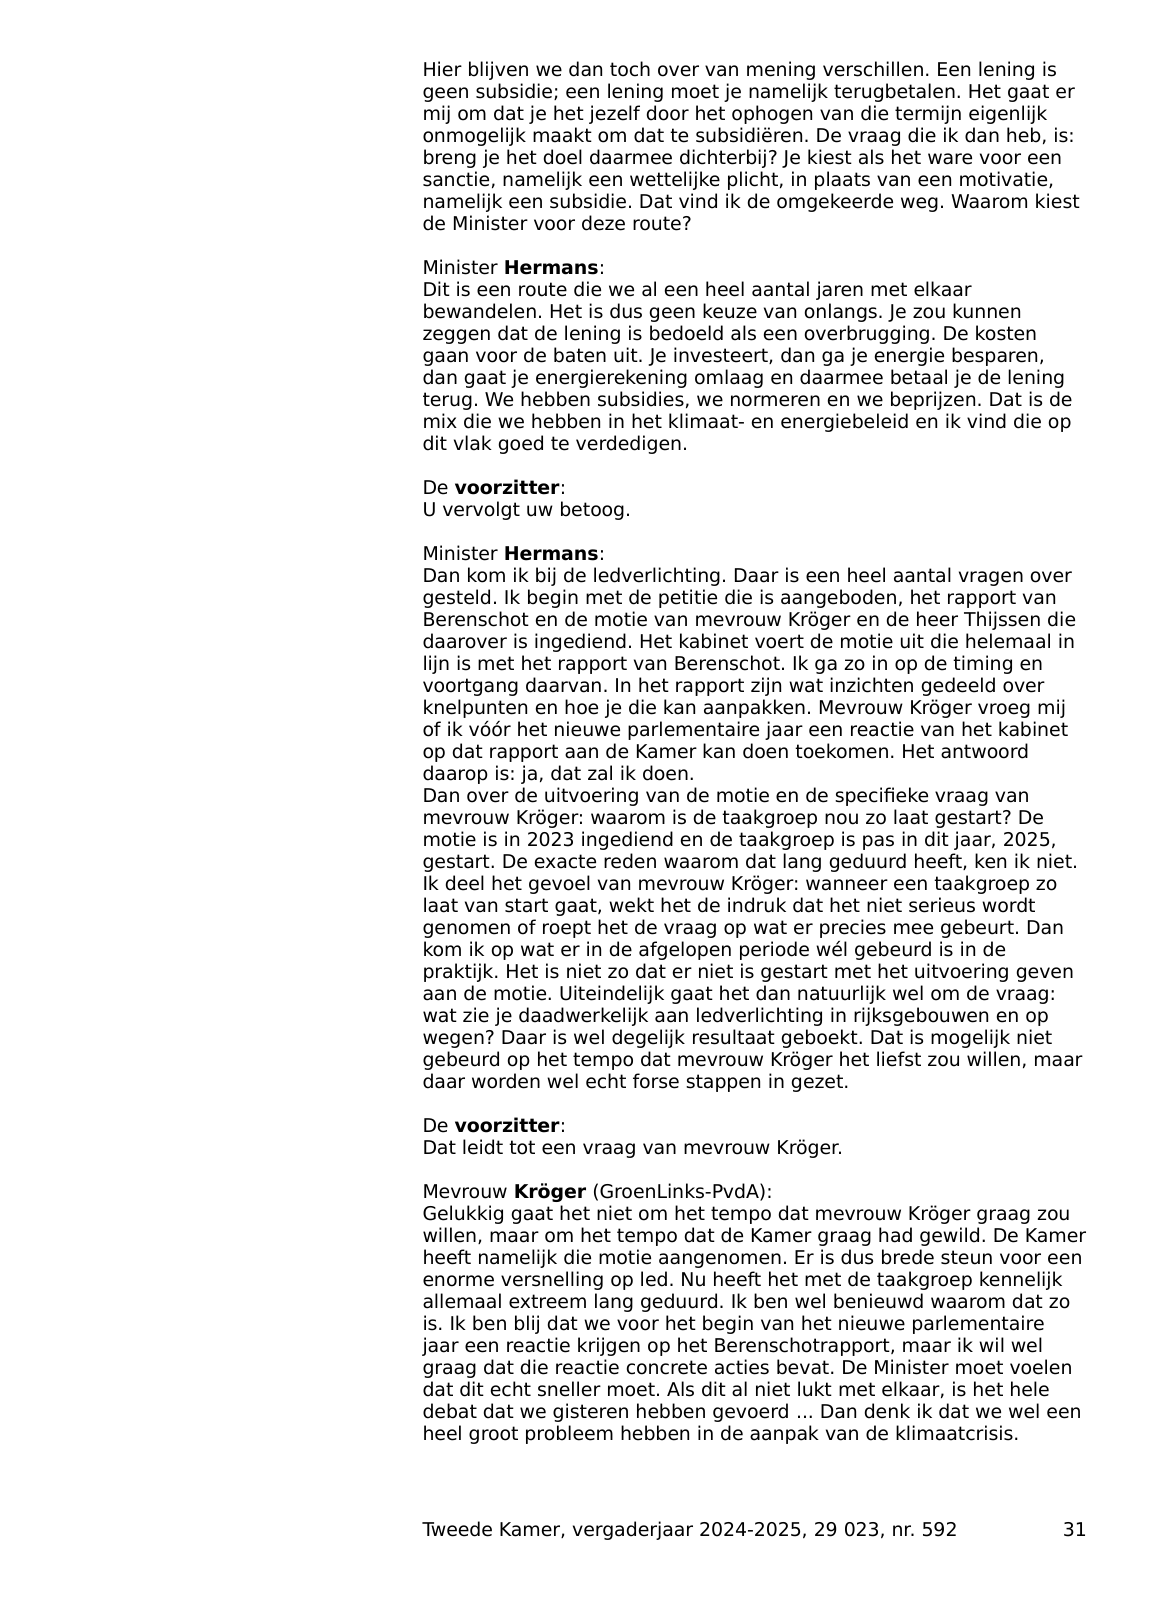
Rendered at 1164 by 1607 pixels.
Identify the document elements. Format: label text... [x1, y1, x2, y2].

text De voorzitter: [422, 1115, 1087, 1137]
text Hier blijven we dan toch over van mening verschillen. Een lening is geen subsidie; een lening moet je namelijk terugbetalen. Het gaat er mij om dat je het jezelf door het ophogen van die termijn eigenlijk onmogelijk maakt om dat te subsidiëren. De vraag die ik dan heb, is: breng je het doel daarmee dichterbij? Je kiest als het ware voor een sanctie, namelijk een wettelijke plicht, in plaats van een motivatie, namelijk een subsidie. Dat vind ik de omgekeerde weg. Waarom kiest de Minister voor deze route? [422, 59, 1087, 235]
text Minister Hermans: [422, 543, 1087, 565]
text De voorzitter: [422, 477, 1087, 499]
text Dan kom ik bij de ledverlichting. Daar is een heel aantal vragen over gesteld. Ik begin met de petitie die is aangeboden, het rapport van Berenschot en de motie van mevrouw Kröger en de heer Thijssen die daarover is ingediend. Het kabinet voert de motie uit die helemaal in lijn is met het rapport van Berenschot. Ik ga zo in op de timing en voortgang daarvan. In het rapport zijn wat inzichten gedeeld over knelpunten en hoe je die kan aanpakken. Mevrouw Kröger vroeg mij of ik vóór het nieuwe parlementaire jaar een reactie van het kabinet op dat rapport aan de Kamer kan doen toekomen. Het antwoord daarop is: ja, dat zal ik doen. [422, 565, 1087, 785]
text Dat leidt tot een vraag van mevrouw Kröger. [422, 1137, 1087, 1159]
text Minister Hermans: [422, 257, 1087, 279]
text Gelukkig gaat het niet om het tempo dat mevrouw Kröger graag zou willen, maar om het tempo dat de Kamer graag had gewild. De Kamer heeft namelijk die motie aangenomen. Er is dus brede steun voor een enorme versnelling op led. Nu heeft het met de taakgroep kennelijk allemaal extreem lang geduurd. Ik ben wel benieuwd waarom dat zo is. Ik ben blij dat we voor het begin van het nieuwe parlementaire jaar een reactie krijgen op het Berenschotrapport, maar ik wil wel graag dat die reactie concrete acties bevat. De Minister moet voelen dat dit echt sneller moet. Als dit al niet lukt met elkaar, is het hele debat dat we gisteren hebben gevoerd ... Dan denk ik dat we wel een heel groot probleem hebben in de aanpak van de klimaatcrisis. [422, 1203, 1087, 1445]
text Dan over de uitvoering van de motie en de specifieke vraag van mevrouw Kröger: waarom is de taakgroep nou zo laat gestart? De motie is in 2023 ingediend en de taakgroep is pas in dit jaar, 2025, gestart. De exacte reden waarom dat lang geduurd heeft, ken ik niet. Ik deel het gevoel van mevrouw Kröger: wanneer een taakgroep zo laat van start gaat, wekt het de indruk dat het niet serieus wordt genomen of roept het de vraag op wat er precies mee gebeurt. Dan kom ik op wat er in de afgelopen periode wél gebeurd is in de praktijk. Het is niet zo dat er niet is gestart met het uitvoering geven aan de motie. Uiteindelijk gaat het dan natuurlijk wel om de vraag: wat zie je daadwerkelijk aan ledverlichting in rijksgebouwen en op wegen? Daar is wel degelijk resultaat geboekt. Dat is mogelijk niet gebeurd op het tempo dat mevrouw Kröger het liefst zou willen, maar daar worden wel echt forse stappen in gezet. [422, 785, 1087, 1093]
text Dit is een route die we al een heel aantal jaren met elkaar bewandelen. Het is dus geen keuze van onlangs. Je zou kunnen zeggen dat de lening is bedoeld als een overbrugging. De kosten gaan voor de baten uit. Je investeert, dan ga je energie besparen, dan gaat je energierekening omlaag en daarmee betaal je de lening terug. We hebben subsidies, we normeren en we beprijzen. Dat is de mix die we hebben in het klimaat- en energiebeleid en ik vind die op dit vlak goed te verdedigen. [422, 279, 1087, 455]
text U vervolgt uw betoog. [422, 499, 1087, 521]
text Mevrouw Kröger (GroenLinks-PvdA): [422, 1181, 1087, 1203]
